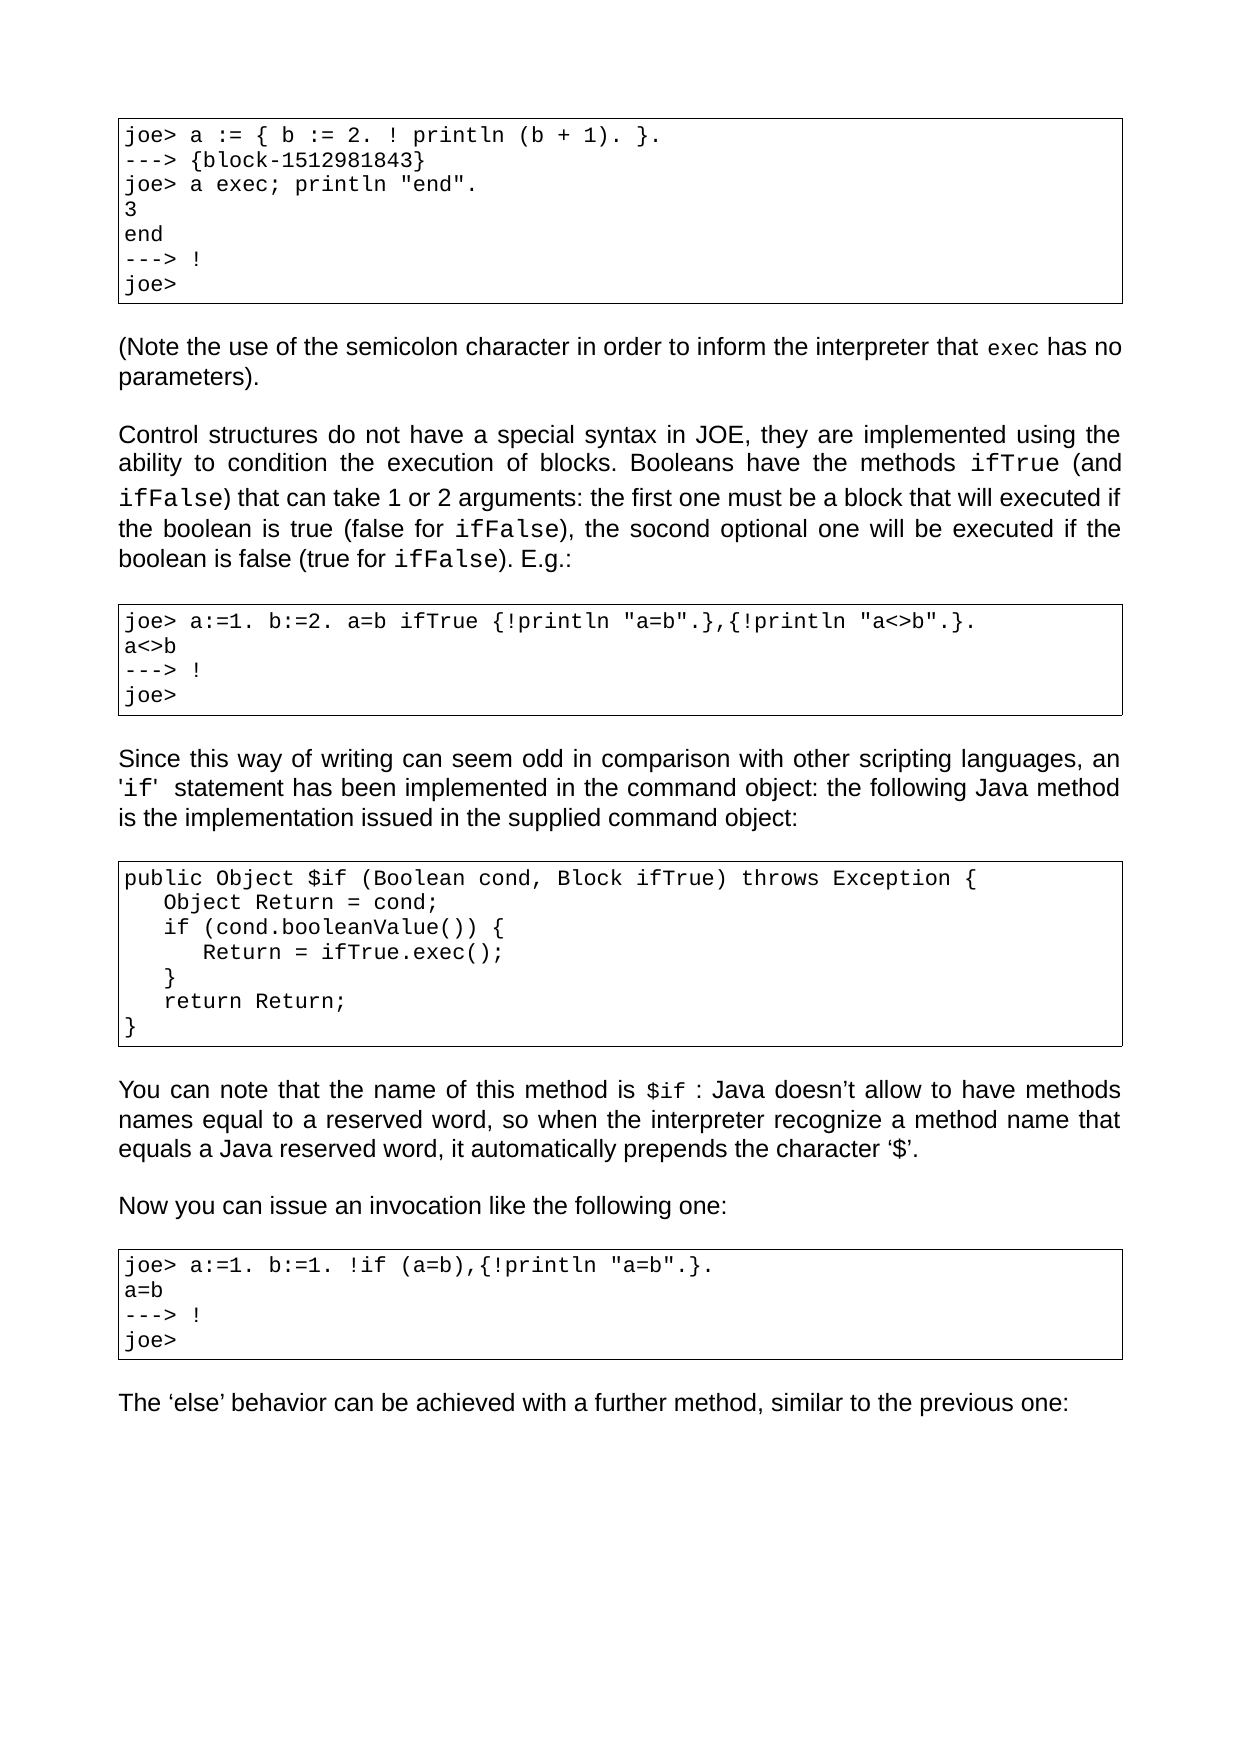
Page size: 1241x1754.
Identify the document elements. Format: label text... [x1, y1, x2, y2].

text (Note the use of the semicolon character in order to inform the interpreter that exec has no parameters). [118, 332, 1122, 391]
text You can note that the name of this method is $if : Java doesn’t allow to have methods names equal to a reserved word, so when the interpreter recognize a method name that equals a Java reserved word, it automatically prepends the character ‘$’. [118, 1075, 1122, 1162]
table_header joe> a := { b := 2. ! println (b + 1). }. ---> {block-1512981843} joe> a exec; println "end". 3 end ---> ! joe> [119, 119, 1122, 303]
table_header joe> a:=1. b:=2. a=b ifTrue {!println "a=b".},{!println "a<>b".}. a<>b ---> ! joe> [119, 605, 1122, 715]
text Since this way of writing can seem odd in comparison with other scripting languages, an 'if' statement has been implemented in the command object: the following Java method is the implementation issued in the supplied command object: [118, 744, 1122, 832]
table_header joe> a:=1. b:=1. !if (a=b),{!println "a=b".}. a=b ---> ! joe> [119, 1250, 1122, 1359]
text Control structures do not have a special syntax in JOE, they are implemented using the ability to condition the execution of blocks. Booleans have the methods ifTrue (and ifFalse) that can take 1 or 2 arguments: the first one must be a block that will executed if the boolean is true (false for ifFalse), the socond optional one will be executed if the boolean is false (true for ifFalse). E.g.: [118, 419, 1122, 575]
text Now you can issue an invocation like the following one: [118, 1191, 1122, 1220]
text The ‘else’ behavior can be achieved with a further method, similar to the previous one: [118, 1388, 1122, 1417]
table_header public Object $if (Boolean cond, Block ifTrue) throws Exception { Object Return = cond; if (cond.booleanValue()) { Return = ifTrue.exec(); } return Return; } [119, 862, 1122, 1046]
